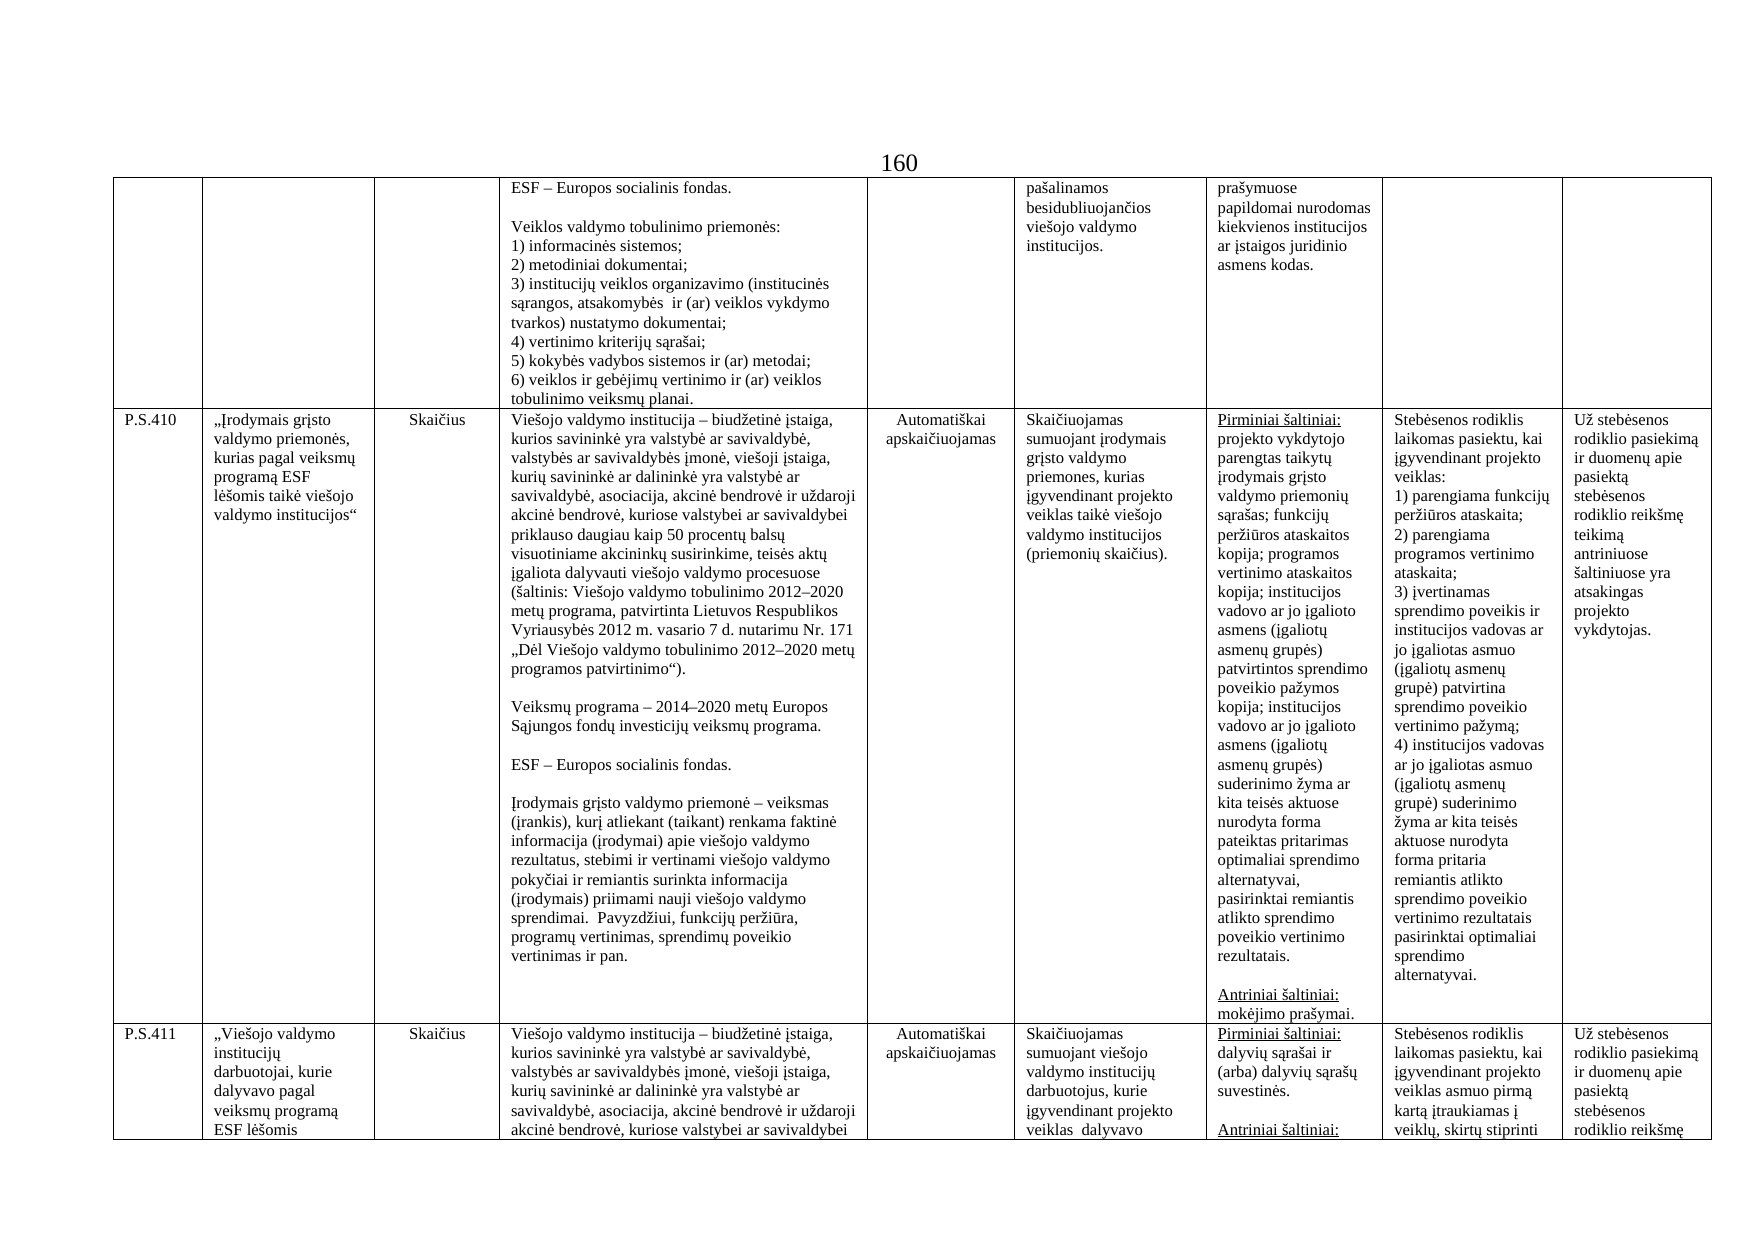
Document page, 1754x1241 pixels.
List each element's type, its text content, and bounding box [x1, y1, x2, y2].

table_cell [375, 178, 499, 408]
table_cell [203, 178, 374, 408]
table_cell [1383, 178, 1562, 408]
table_cell Stebėsenos rodiklis laikomas pasiektu, kai įgyvendinant projekto veiklas asmuo pirmą kartą įtraukiamas į veiklų, skirtų stiprinti [1383, 1024, 1562, 1139]
table_cell Pirminiai šaltiniai: dalyvių sąrašai ir (arba) dalyvių sąrašų suvestinės. Antriniai šaltiniai: [1207, 1024, 1382, 1139]
table_cell Skaičiuojamas sumuojant viešojo valdymo institucijų darbuotojus, kurie įgyvendinant projekto veiklas dalyvavo [1015, 1024, 1206, 1139]
table_cell P.S.410 [114, 409, 202, 1023]
table_cell Automatiškai apskaičiuojamas [868, 409, 1014, 1023]
table_cell Pirminiai šaltiniai: projekto vykdytojo parengtas taikytų įrodymais grįsto valdymo priemonių sąrašas; funkcijų peržiūros ataskaitos kopija; programos vertinimo ataskaitos kopija; institucijos vadovo ar jo įgalioto asmens (įgaliotų asmenų grupės) patvirtintos sprendimo poveikio pažymos kopija; institucijos vadovo ar jo įgalioto asmens (įgaliotų asmenų grupės) suderinimo žyma ar kita teisės aktuose nurodyta forma pateiktas pritarimas optimaliai sprendimo alternatyvai, pasirinktai remiantis atlikto sprendimo poveikio vertinimo rezultatais. Antriniai šaltiniai: mokėjimo prašymai. [1207, 409, 1382, 1023]
table_cell ESF – Europos socialinis fondas. Veiklos valdymo tobulinimo priemonės: 1) informacinės sistemos; 2) metodiniai dokumentai; 3) institucijų veiklos organizavimo (institucinės sąrangos, atsakomybės ir (ar) veiklos vykdymo tvarkos) nustatymo dokumentai; 4) vertinimo kriterijų sąrašai; 5) kokybės vadybos sistemos ir (ar) metodai; 6) veiklos ir gebėjimų vertinimo ir (ar) veiklos tobulinimo veiksmų planai. [500, 178, 867, 408]
table_cell Skaičiuojamas sumuojant įrodymais grįsto valdymo priemones, kurias įgyvendinant projekto veiklas taikė viešojo valdymo institucijos (priemonių skaičius). [1015, 409, 1206, 1023]
table_cell Skaičius [375, 1024, 499, 1139]
table_cell Viešojo valdymo institucija – biudžetinė įstaiga, kurios savininkė yra valstybė ar savivaldybė, valstybės ar savivaldybės įmonė, viešoji įstaiga, kurių savininkė ar dalininkė yra valstybė ar savivaldybė, asociacija, akcinė bendrovė ir uždaroji akcinė bendrovė, kuriose valstybei ar savivaldybei priklauso daugiau kaip 50 procentų balsų visuotiniame akcininkų susirinkime, teisės aktų įgaliota dalyvauti viešojo valdymo procesuose (šaltinis: Viešojo valdymo tobulinimo 2012–2020 metų programa, patvirtinta Lietuvos Respublikos Vyriausybės 2012 m. vasario 7 d. nutarimu Nr. 171 „Dėl Viešojo valdymo tobulinimo 2012–2020 metų programos patvirtinimo“). Veiksmų programa – 2014–2020 metų Europos Sąjungos fondų investicijų veiksmų programa. ESF – Europos socialinis fondas. Įrodymais grįsto valdymo priemonė – veiksmas (įrankis), kurį atliekant (taikant) renkama faktinė informacija (įrodymai) apie viešojo valdymo rezultatus, stebimi ir vertinami viešojo valdymo pokyčiai ir remiantis surinkta informacija (įrodymais) priimami nauji viešojo valdymo sprendimai. Pavyzdžiui, funkcijų peržiūra, programų vertinimas, sprendimų poveikio vertinimas ir pan. [500, 409, 867, 1023]
table_cell pašalinamos besidubliuojančios viešojo valdymo institucijos. [1015, 178, 1206, 408]
table_cell [114, 178, 202, 408]
table_cell Viešojo valdymo institucija – biudžetinė įstaiga, kurios savininkė yra valstybė ar savivaldybė, valstybės ar savivaldybės įmonė, viešoji įstaiga, kurių savininkė ar dalininkė yra valstybė ar savivaldybė, asociacija, akcinė bendrovė ir uždaroji akcinė bendrovė, kuriose valstybei ar savivaldybei [500, 1024, 867, 1139]
table_cell [1563, 178, 1711, 408]
table_cell [868, 178, 1014, 408]
table_cell Už stebėsenos rodiklio pasiekimą ir duomenų apie pasiektą stebėsenos rodiklio reikšmę teikimą antriniuose šaltiniuose yra atsakingas projekto vykdytojas. [1563, 409, 1711, 1023]
table_cell „Viešojo valdymo institucijų darbuotojai, kurie dalyvavo pagal veiksmų programą ESF lėšomis [203, 1024, 374, 1139]
table_cell Automatiškai apskaičiuojamas [868, 1024, 1014, 1139]
table_cell Skaičius [375, 409, 499, 1023]
table_cell prašymuose papildomai nurodomas kiekvienos institucijos ar įstaigos juridinio asmens kodas. [1207, 178, 1382, 408]
table_cell P.S.411 [114, 1024, 202, 1139]
table_cell Stebėsenos rodiklis laikomas pasiektu, kai įgyvendinant projekto veiklas: 1) parengiama funkcijų peržiūros ataskaita; 2) parengiama programos vertinimo ataskaita; 3) įvertinamas sprendimo poveikis ir institucijos vadovas ar jo įgaliotas asmuo (įgaliotų asmenų grupė) patvirtina sprendimo poveikio vertinimo pažymą; 4) institucijos vadovas ar jo įgaliotas asmuo (įgaliotų asmenų grupė) suderinimo žyma ar kita teisės aktuose nurodyta forma pritaria remiantis atlikto sprendimo poveikio vertinimo rezultatais pasirinktai optimaliai sprendimo alternatyvai. [1383, 409, 1562, 1023]
table_cell Už stebėsenos rodiklio pasiekimą ir duomenų apie pasiektą stebėsenos rodiklio reikšmę [1563, 1024, 1711, 1139]
table_cell „Įrodymais grįsto valdymo priemonės, kurias pagal veiksmų programą ESF lėšomis taikė viešojo valdymo institucijos“ [203, 409, 374, 1023]
